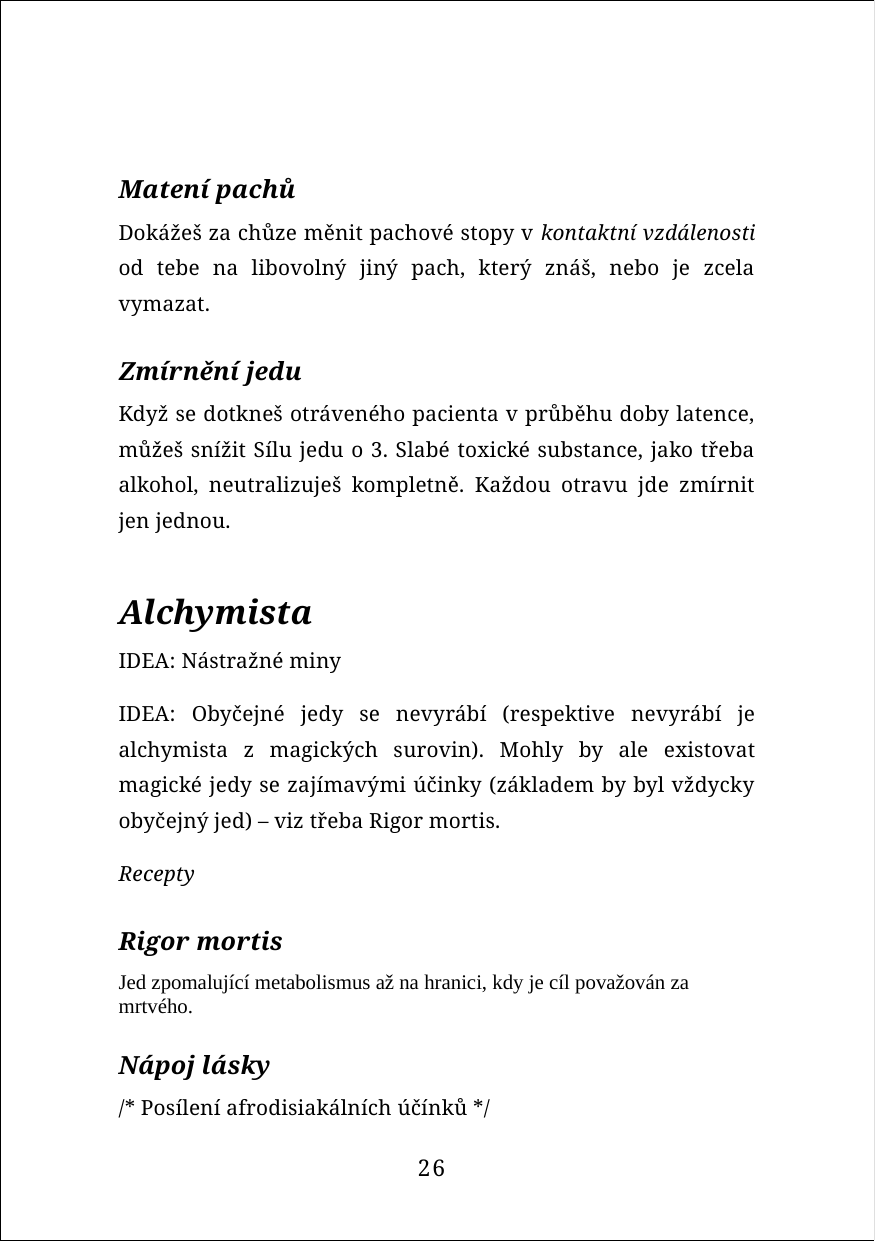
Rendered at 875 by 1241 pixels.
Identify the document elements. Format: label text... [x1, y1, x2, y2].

text Recepty [118, 859, 756, 887]
text /* Posílení afrodisiakálních účínků */ [118, 1093, 756, 1122]
subtitle Zmírnění jedu [118, 354, 756, 388]
text Jed zpomalující metabolismus až na hranici, kdy je cíl považován za mrtvého. [118, 970, 756, 1018]
subtitle Matení pachů [118, 172, 756, 206]
text IDEA: Obyčejné jedy se nevyrábí (respektive nevyrábí je alchymista z magických surovin). Mohly by ale existovat magické jedy se zajímavými účinky (základem by byl vždycky obyčejný jed) – viz třeba Rigor mortis. [118, 699, 756, 834]
subtitle Rigor mortis [118, 924, 756, 958]
subtitle Nápoj lásky [118, 1047, 756, 1082]
text IDEA: Nástražné miny [118, 646, 756, 674]
text Dokážeš za chůze měnit pachové stopy v kontaktní vzdálenosti od tebe na libovolný jiný pach, který znáš, nebo je zcela vymazat. [118, 218, 756, 317]
subtitle Alchymista [118, 589, 756, 634]
text Když se dotkneš otráveného pacienta v průběhu doby latence, můžeš snížit Sílu jedu o 3. Slabé toxické substance, jako třeba alkohol, neutralizuješ kompletně. Každou otravu jde zmírnit jen jednou. [118, 399, 756, 534]
